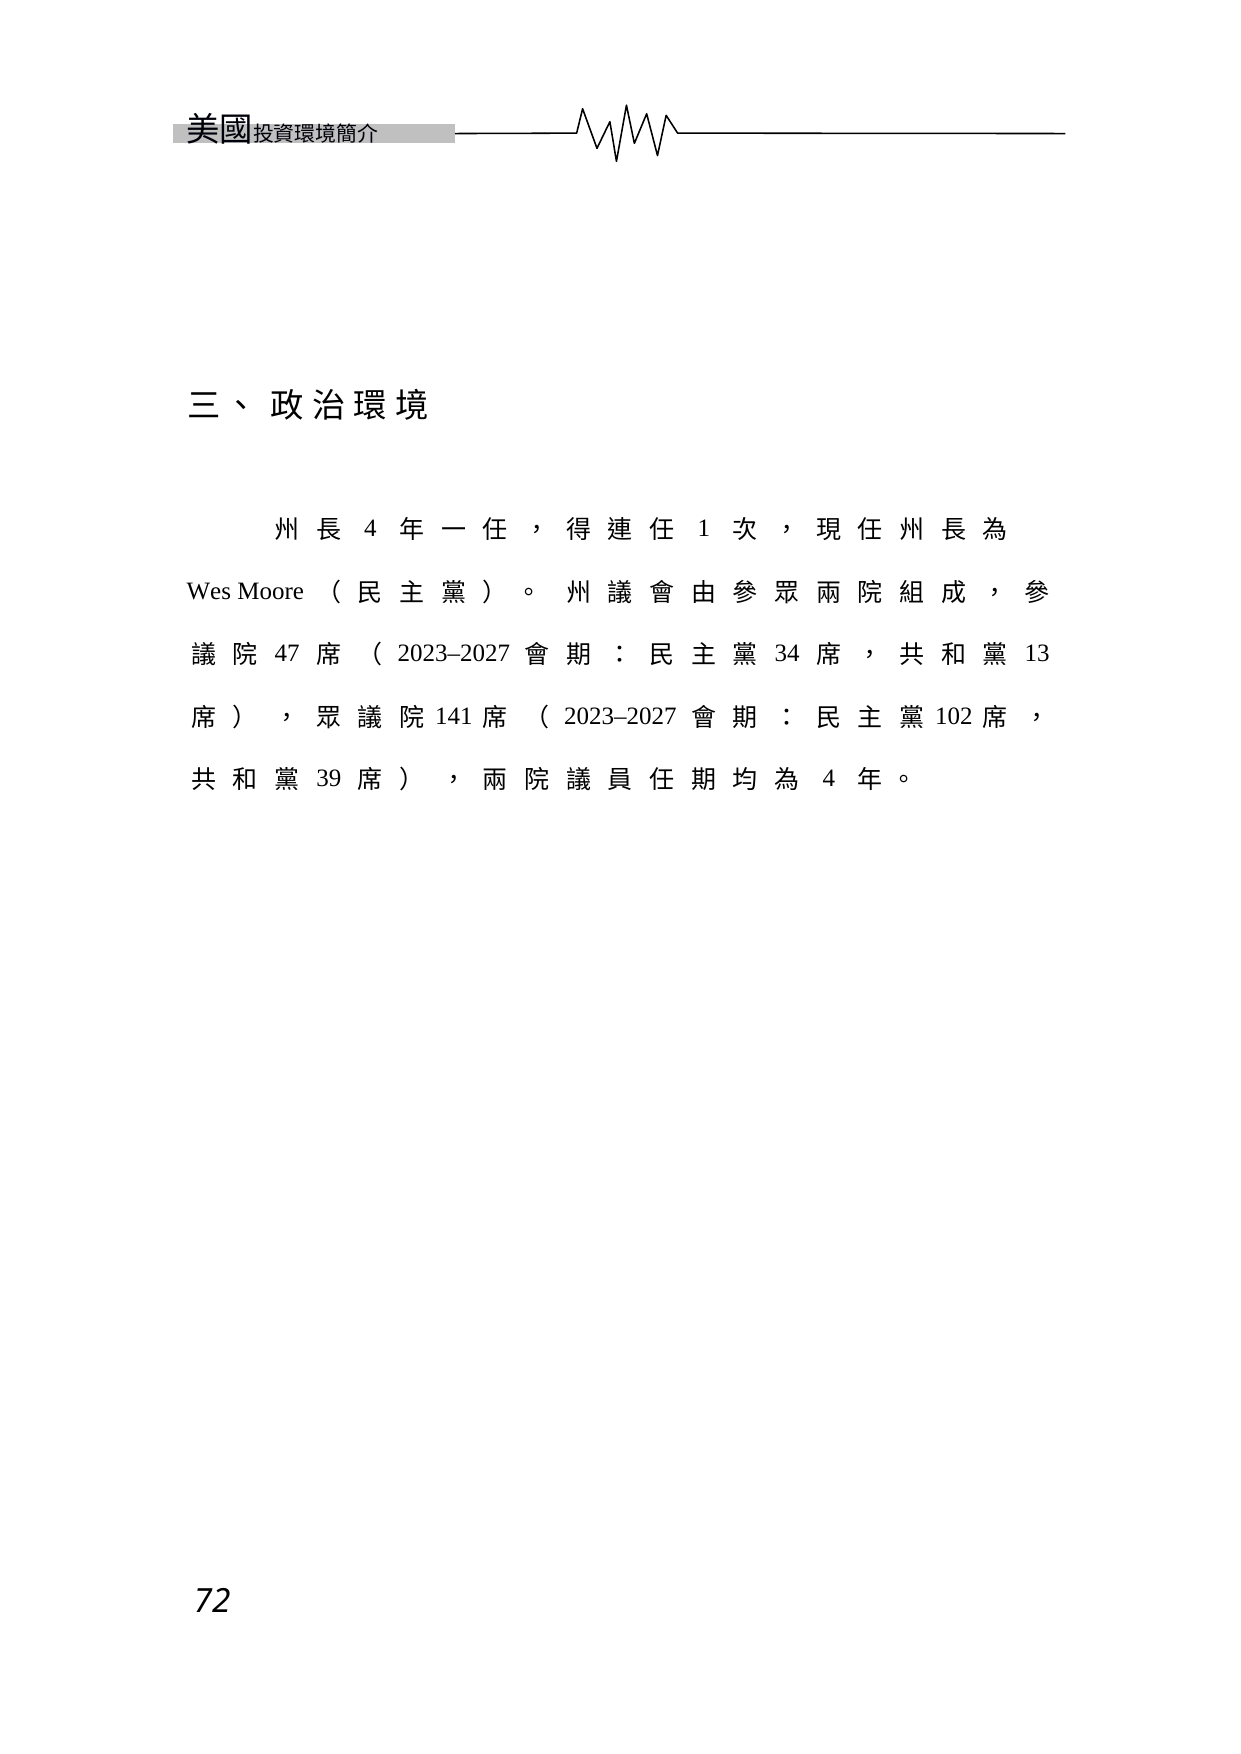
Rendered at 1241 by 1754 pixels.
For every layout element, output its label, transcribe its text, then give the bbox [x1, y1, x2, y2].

text 州長4年一任，得連任1次，現任州長為Wes Moore（民主黨）。州議會由參眾兩院組成，參議院47席（2023–2027會期：民主黨34席，共和黨13席），眾議院141席（2023–2027會期：民主黨102席，共和黨39席），兩院議員任期均為4年。 [183, 486, 1058, 799]
text 三、政治環境 [183, 361, 1058, 424]
